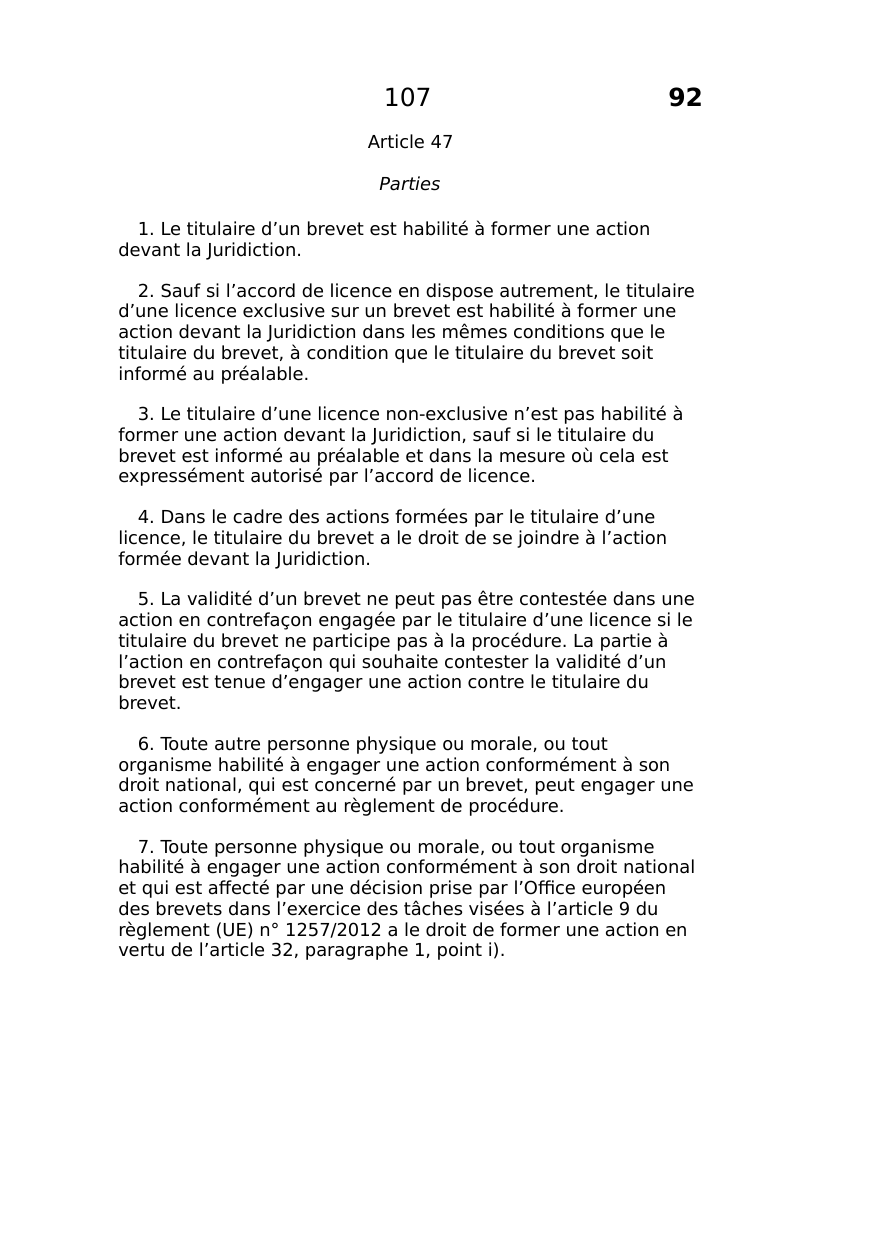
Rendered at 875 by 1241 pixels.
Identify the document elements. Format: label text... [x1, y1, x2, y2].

text 1. Le titulaire d’un brevet est habilité à former une action devant la Juridiction. [118, 219, 703, 261]
text 3. Le titulaire d’une licence non-exclusive n’est pas habilité à former une action devant la Juridiction, sauf si le titulaire du brevet est informé au préalable et dans la mesure où cela est expressément autorisé par l’accord de licence. [118, 404, 703, 487]
text 7. Toute personne physique ou morale, ou tout organisme habilité à engager une action conformément à son droit national et qui est affecté par une décision prise par l’Office européen des brevets dans l’exercice des tâches visées à l’article 9 du règlement (UE) n° 1257/2012 a le droit de former une action en vertu de l’article 32, paragraphe 1, point i). [118, 837, 703, 961]
subtitle Article 47 Parties [118, 132, 703, 194]
text 2. Sauf si l’accord de licence en dispose autrement, le titulaire d’une licence exclusive sur un brevet est habilité à former une action devant la Juridiction dans les mêmes conditions que le titulaire du brevet, à condition que le titulaire du brevet soit informé au préalable. [118, 281, 703, 384]
text 4. Dans le cadre des actions formées par le titulaire d’une licence, le titulaire du brevet a le droit de se joindre à l’action formée devant la Juridiction. [118, 507, 703, 569]
text 6. Toute autre personne physique ou morale, ou tout organisme habilité à engager une action conformément à son droit national, qui est concerné par un brevet, peut engager une action conformément au règlement de procédure. [118, 734, 703, 817]
text 5. La validité d’un brevet ne peut pas être contestée dans une action en contrefaçon engagée par le titulaire d’une licence si le titulaire du brevet ne participe pas à la procédure. La partie à l’action en contrefaçon qui souhaite contester la validité d’un brevet est tenue d’engager une action contre le titulaire du brevet. [118, 589, 703, 714]
